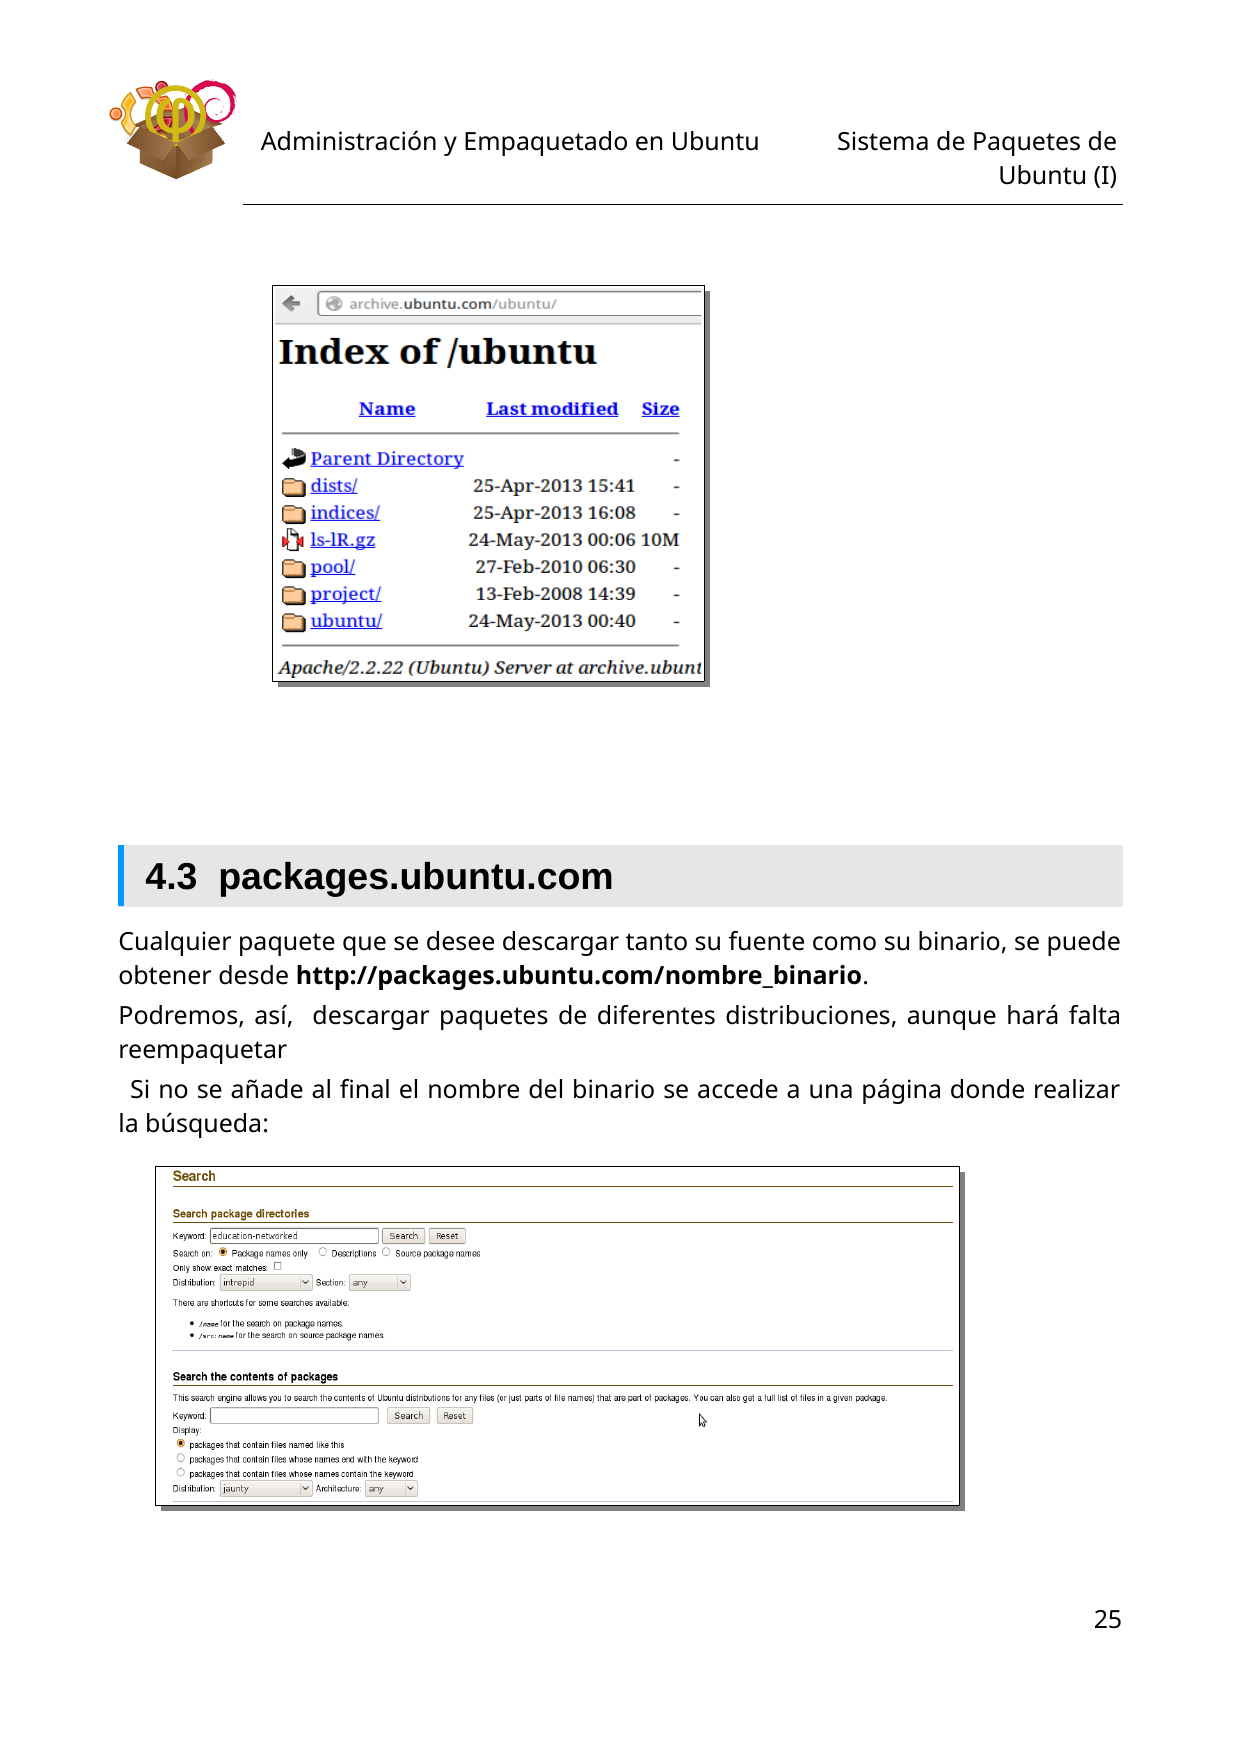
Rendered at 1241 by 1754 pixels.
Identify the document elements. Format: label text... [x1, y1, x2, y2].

text Si no se añade al final el nombre del binario se accede a una página donde realizar la búsqueda: [118, 1072, 1122, 1140]
subtitle 4.3 packages.ubuntu.com [124, 846, 1122, 906]
text Podremos, así, descargar paquetes de diferentes distribuciones, aunque hará falta reempaquetar [118, 998, 1122, 1066]
picture [158, 1168, 956, 1503]
text Cualquier paquete que se desee descargar tanto su fuente como su binario, se puede obtener desde http://packages.ubuntu.com/nombre_binario. [118, 924, 1122, 992]
picture [275, 288, 702, 679]
